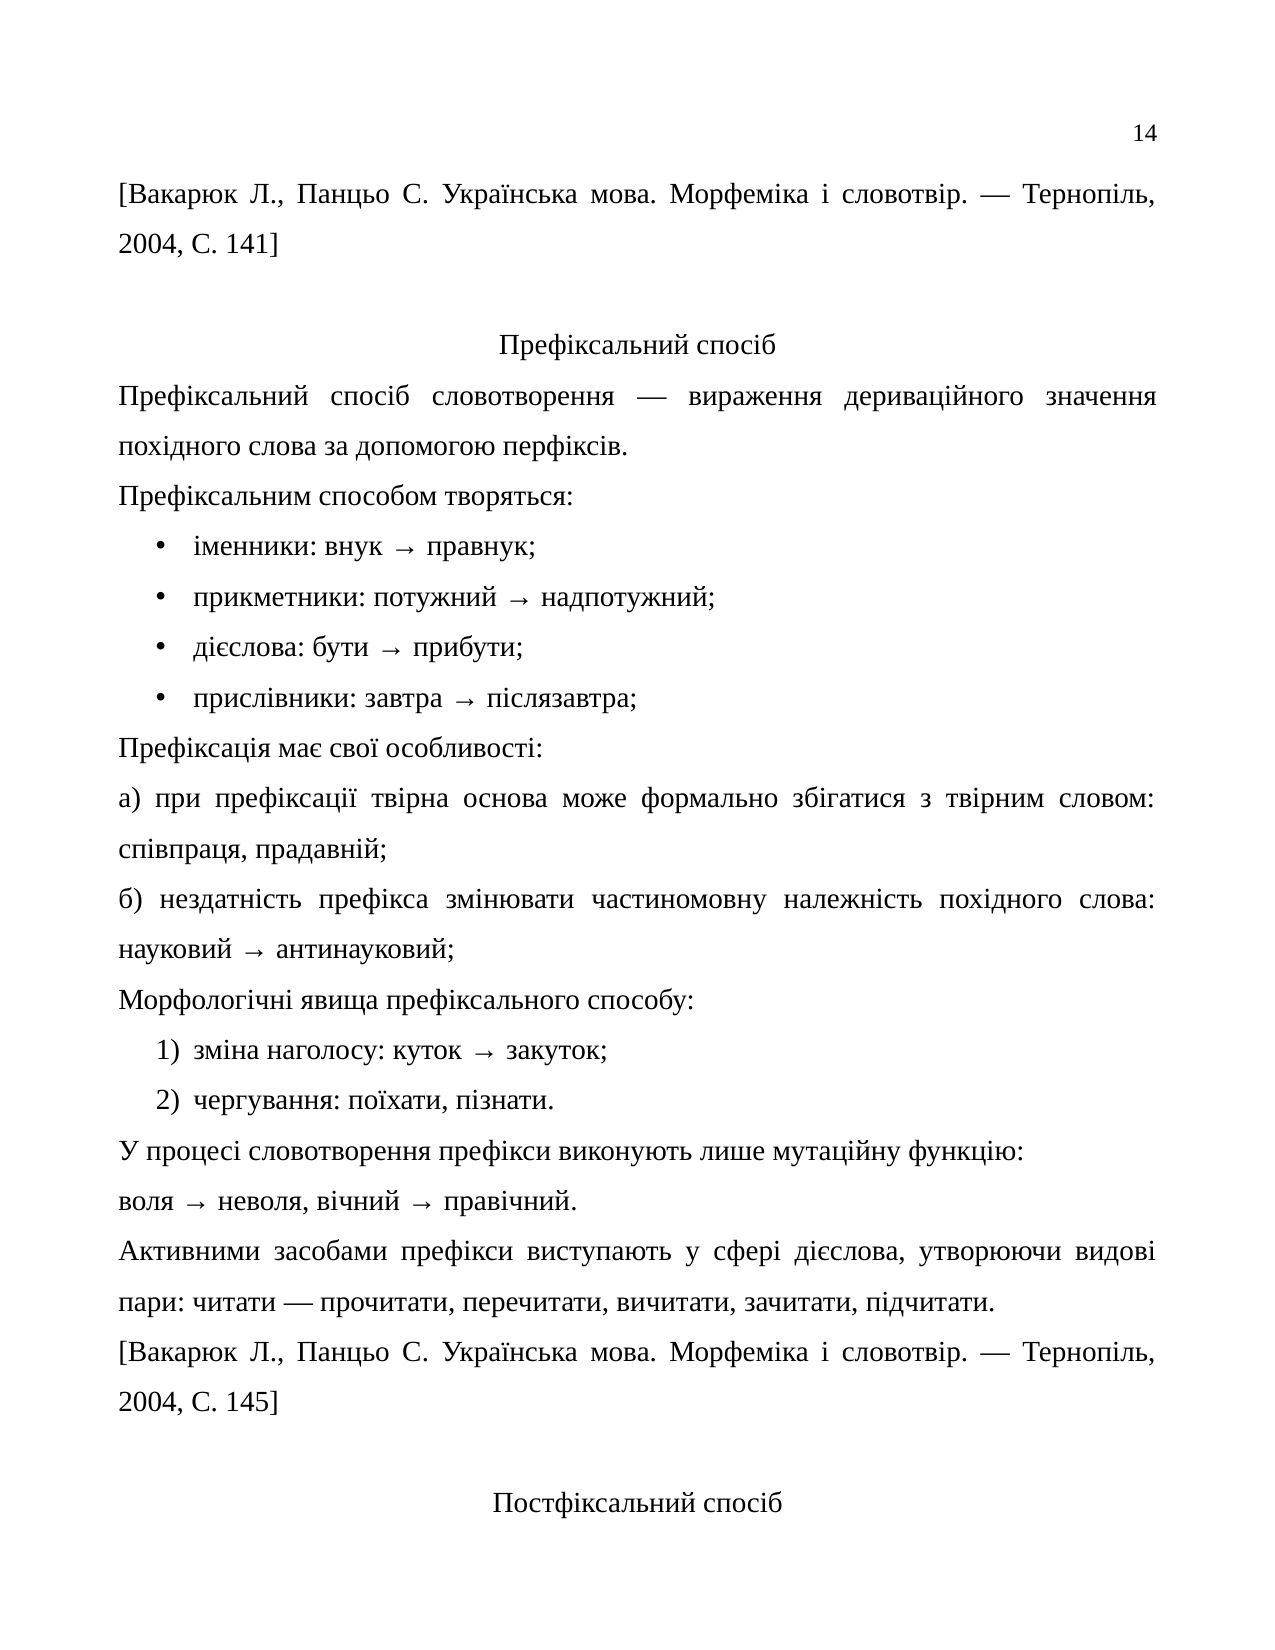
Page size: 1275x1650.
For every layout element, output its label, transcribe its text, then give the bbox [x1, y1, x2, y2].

text Морфологічні явища префіксального способу: [118, 982, 1157, 1015]
text Постфіксальний спосіб [118, 1485, 1157, 1518]
list прислівники: завтра → післязавтра; [156, 680, 1157, 713]
list зміна наголосу: куток → закуток; [156, 1032, 1157, 1066]
text б) нездатність префікса змінювати частиномовну належність похідного слова: науковий → антинауковий; [118, 881, 1157, 965]
text [Вакарюк Л., Панцьо С. Українська мова. Морфеміка і словотвір. — Тернопіль, 2004, C. 145] [118, 1334, 1157, 1418]
list прикметники: потужний → надпотужний; [156, 579, 1157, 613]
text а) при префіксації твірна основа може формально збігатися з твірним словом: співпраця, прадавній; [118, 781, 1157, 864]
text Префіксальний спосіб словотворення — вираження дериваційного значення похідного слова за допомогою перфіксів. [118, 378, 1157, 461]
text [Вакарюк Л., Панцьо С. Українська мова. Морфеміка і словотвір. — Тернопіль, 2004, C. 141] [118, 176, 1157, 260]
text У процесі словотворення префікси виконують лише мутаційну функцію: [118, 1133, 1157, 1166]
text Префіксація має свої особливості: [118, 730, 1157, 764]
list іменники: внук → правнук; [156, 528, 1157, 562]
list чергування: поїхати, пізнати. [156, 1082, 1157, 1116]
text Префіксальним способом творяться: [118, 478, 1157, 512]
text Префіксальний спосіб [118, 327, 1157, 361]
text воля → неволя, вічний → правічний. [118, 1183, 1157, 1217]
text Активними засобами префікси виступають у сфері дієслова, утворюючи видові пари: читати — прочитати, перечитати, вичитати, зачитати, підчитати. [118, 1233, 1157, 1317]
list дієслова: бути → прибути; [156, 629, 1157, 663]
